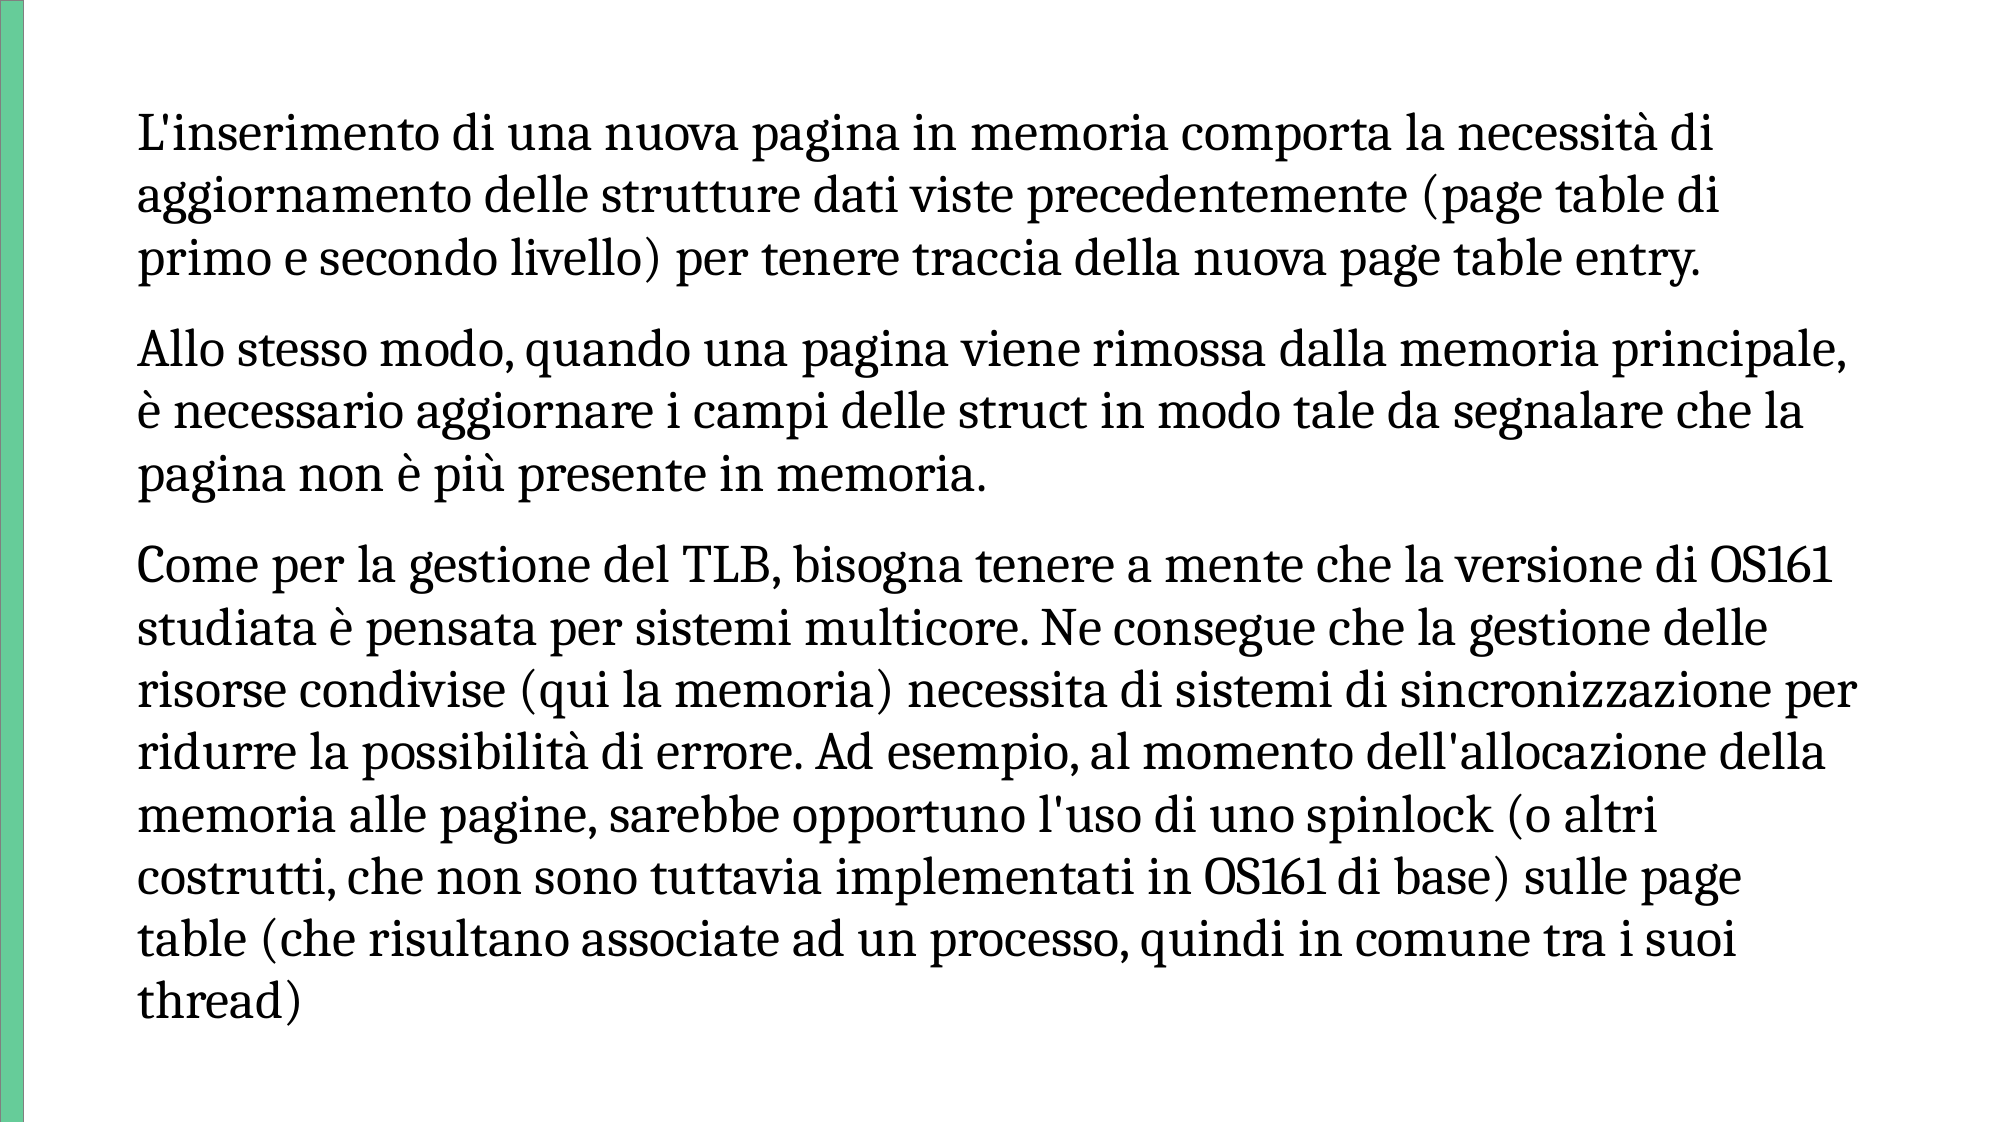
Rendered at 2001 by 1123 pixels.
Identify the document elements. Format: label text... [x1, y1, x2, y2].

text_box [0, 0, 24, 1122]
list L'inserimento di una nuova pagina in memoria comporta la necessità di aggiornamento delle strutture dati viste precedentemente (page table di primo e secondo livello) per tenere traccia della nuova page table entry. Allo stesso modo, quando una pagina viene rimossa dalla memoria principale, è necessario aggiornare i campi delle struct in modo tale da segnalare che la pagina non è più presente in memoria. Come per la gestione del TLB, bisogna tenere a mente che la versione di OS161 studiata è pensata per sistemi multicore. Ne consegue che la gestione delle risorse condivise (qui la memoria) necessita di sistemi di sincronizzazione per ridurre la possibilità di errore. Ad esempio, al momento dell'allocazione della memoria alle pagine, sarebbe opportuno l'uso di uno spinlock (o altri costrutti, che non sono tuttavia implementati in OS161 di base) sulle page table (che risultano associate ad un processo, quindi in comune tra i suoi thread) [137, 101, 1863, 1050]
